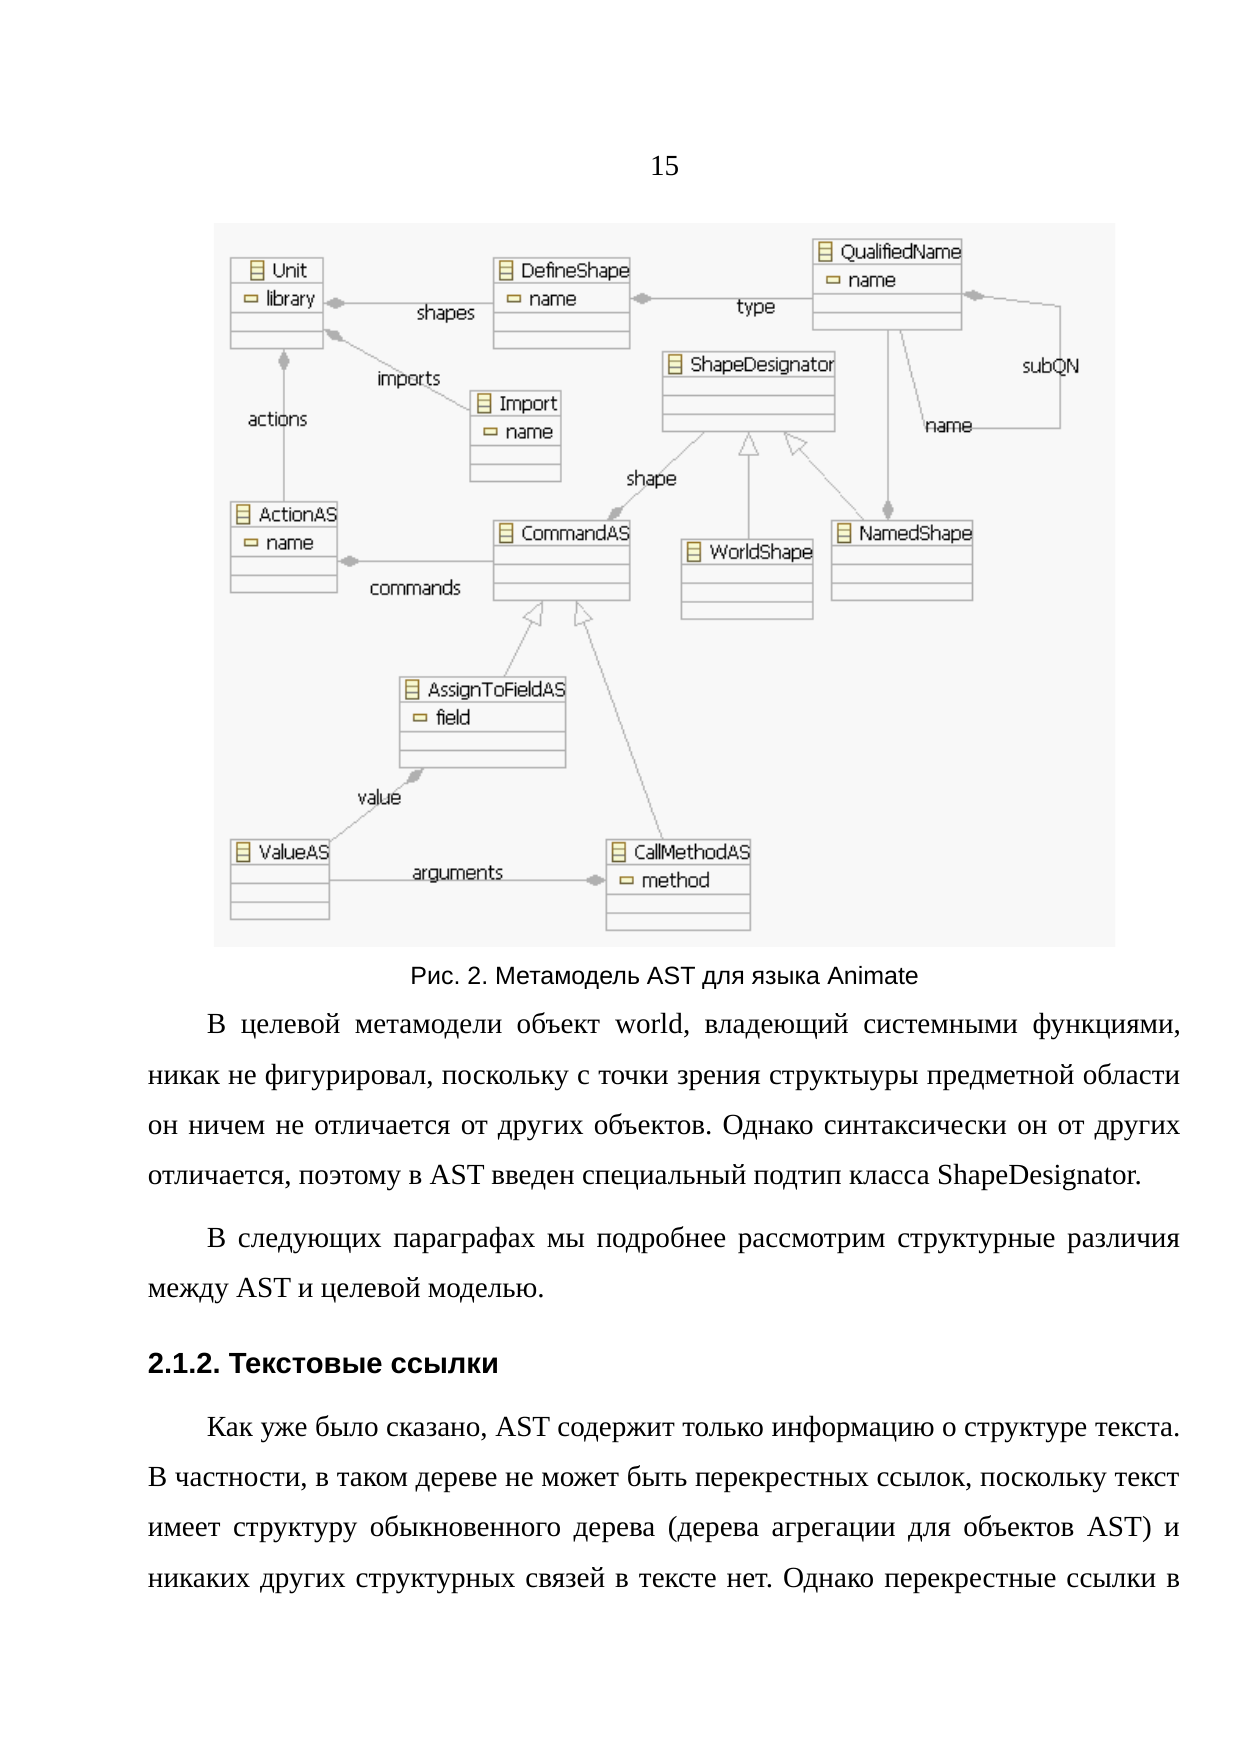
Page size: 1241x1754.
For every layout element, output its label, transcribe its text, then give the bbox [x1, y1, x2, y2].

text Рис. 2. Метамодель AST для языка Animate [214, 947, 1115, 990]
text В следующих параграфах мы подробнее рассмотрим структурные различия между AST и целевой моделью. [148, 1220, 1181, 1304]
text Как уже было сказано, AST содержит только информацию о структуре текста. В частности, в таком дереве не может быть перекрестных ссылок, поскольку текст имеет структуру обыкновенного дерева (дерева агрегации для объектов AST) и никаких других структурных связей в тексте нет. Однако перекрестные ссылки в [148, 1409, 1181, 1593]
picture [213, 223, 1116, 947]
subtitle Текстовые ссылки [148, 1346, 1181, 1379]
text В целевой метамодели объект world, владеющий системными функциями, никак не фигурировал, поскольку с точки зрения структыуры предметной области он ничем не отличается от других объектов. Однако синтаксически он от других отличается, поэтому в AST введен специальный подтип класса ShapeDesignator. [148, 211, 1181, 1191]
